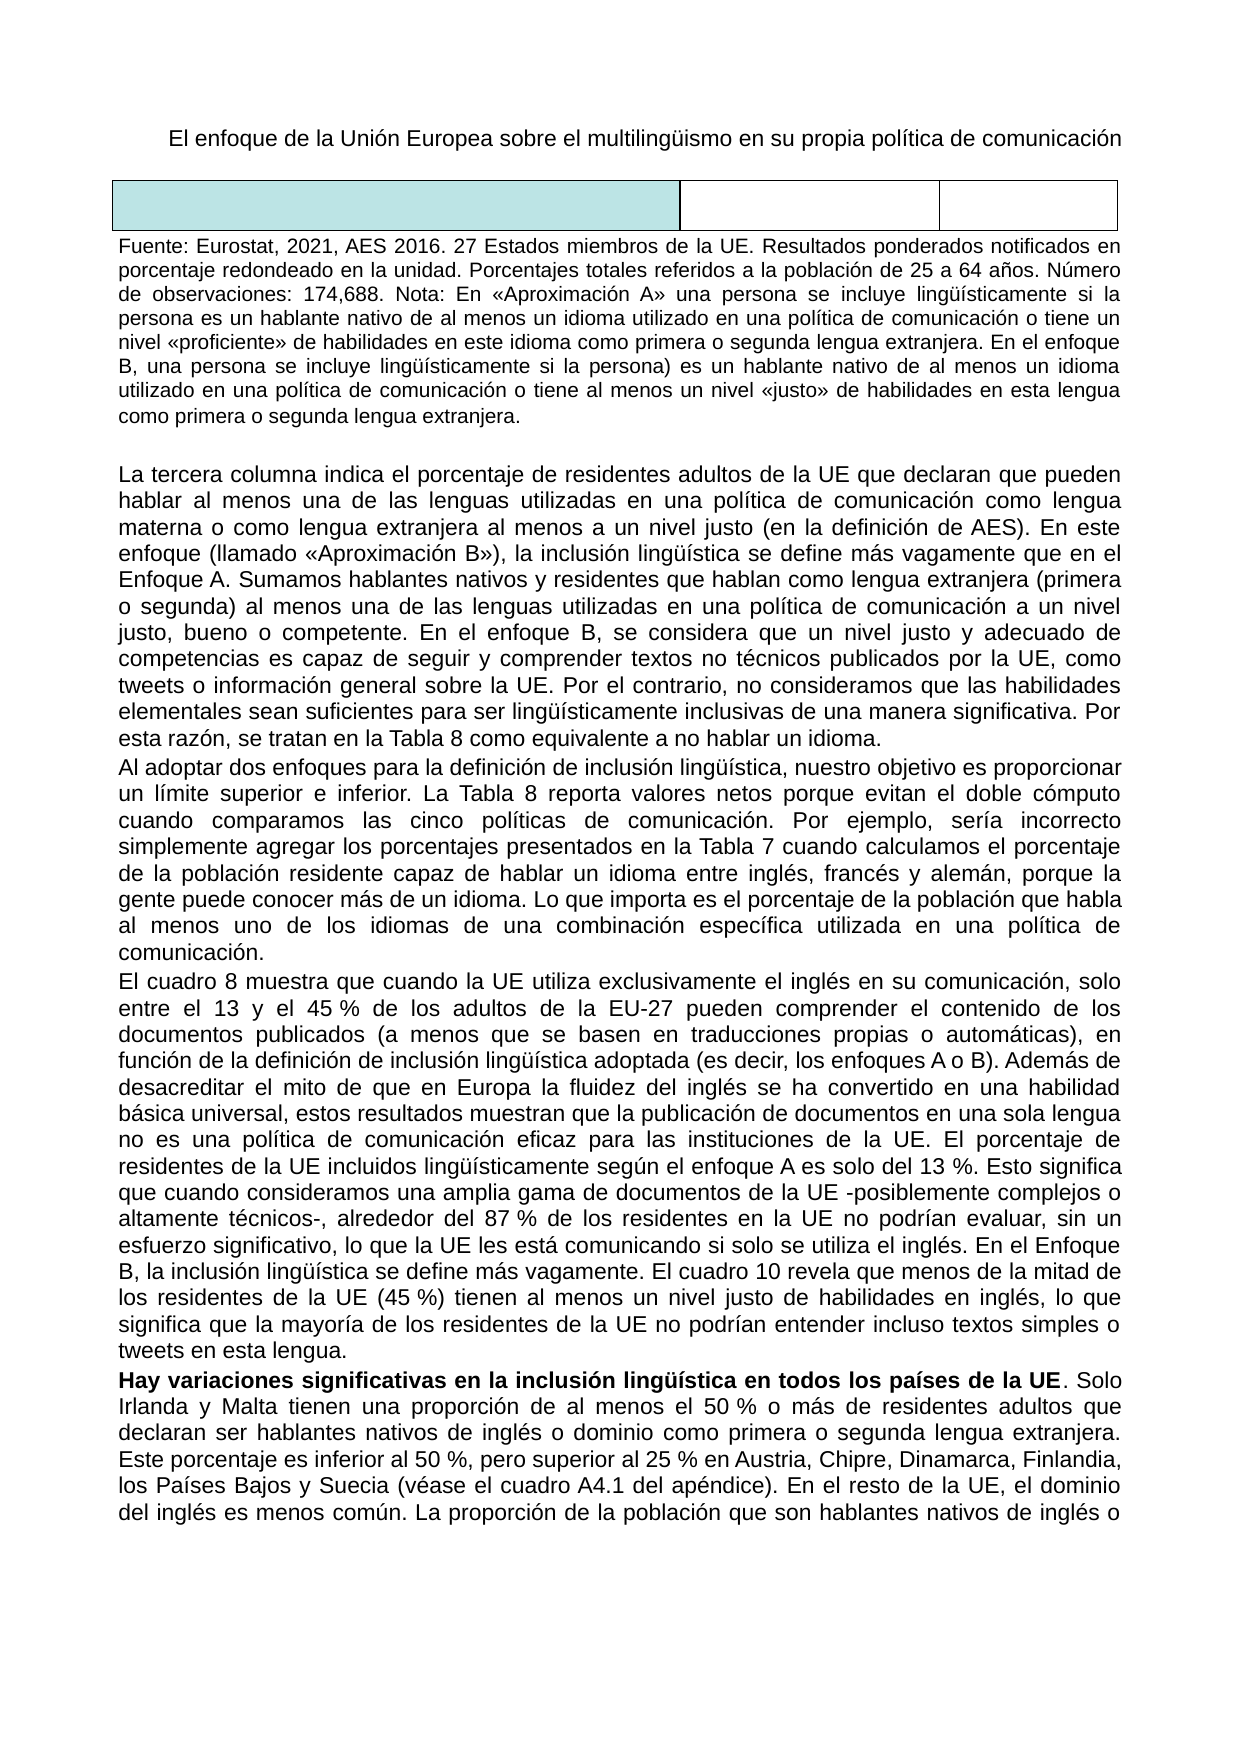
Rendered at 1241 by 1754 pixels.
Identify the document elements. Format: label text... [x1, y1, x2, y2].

text La tercera columna indica el porcentaje de residentes adultos de la UE que declaran que pueden hablar al menos una de las lenguas utilizadas en una política de comunicación como lengua materna o como lengua extranjera al menos a un nivel justo (en la definición de AES). En este enfoque (llamado «Aproximación B»), la inclusión lingüística se define más vagamente que en el Enfoque A. Sumamos hablantes nativos y residentes que hablan como lengua extranjera (primera o segunda) al menos una de las lenguas utilizadas en una política de comunicación a un nivel justo, bueno o competente. En el enfoque B, se considera que un nivel justo y adecuado de competencias es capaz de seguir y comprender textos no técnicos publicados por la UE, como tweets o información general sobre la UE. Por el contrario, no consideramos que las habilidades elementales sean suficientes para ser lingüísticamente inclusivas de una manera significativa. Por esta razón, se tratan en la Tabla 8 como equivalente a no hablar un idioma. [118, 461, 1122, 751]
table_cell [681, 181, 939, 230]
text Hay variaciones significativas en la inclusión lingüística en todos los países de la UE. Solo Irlanda y Malta tienen una proporción de al menos el 50 % o más de residentes adultos que declaran ser hablantes nativos de inglés o dominio como primera o segunda lengua extranjera. Este porcentaje es inferior al 50 %, pero superior al 25 % en Austria, Chipre, Dinamarca, Finlandia, los Países Bajos y Suecia (véase el cuadro A4.1 del apéndice). En el resto de la UE, el dominio del inglés es menos común. La proporción de la población que son hablantes nativos de inglés o [118, 1367, 1122, 1525]
text El cuadro 8 muestra que cuando la UE utiliza exclusivamente el inglés en su comunicación, solo entre el 13 y el 45 % de los adultos de la EU-27 pueden comprender el contenido de los documentos publicados (a menos que se basen en traducciones propias o automáticas), en función de la definición de inclusión lingüística adoptada (es decir, los enfoques A o B). Además de desacreditar el mito de que en Europa la fluidez del inglés se ha convertido en una habilidad básica universal, estos resultados muestran que la publicación de documentos en una sola lengua no es una política de comunicación eficaz para las instituciones de la UE. El porcentaje de residentes de la UE incluidos lingüísticamente según el enfoque A es solo del 13 %. Esto significa que cuando consideramos una amplia gama de documentos de la UE -posiblemente complejos o altamente técnicos-, alrededor del 87 % de los residentes en la UE no podrían evaluar, sin un esfuerzo significativo, lo que la UE les está comunicando si solo se utiliza el inglés. En el Enfoque B, la inclusión lingüística se define más vagamente. El cuadro 10 revela que menos de la mitad de los residentes de la UE (45 %) tienen al menos un nivel justo de habilidades en inglés, lo que significa que la mayoría de los residentes de la UE no podrían entender incluso textos simples o tweets en esta lengua. [118, 968, 1122, 1363]
text Fuente: Eurostat, 2021, AES 2016. 27 Estados miembros de la UE. Resultados ponderados notificados en porcentaje redondeado en la unidad. Porcentajes totales referidos a la población de 25 a 64 años. Número de observaciones: 174,688. Nota: En «Aproximación A» una persona se incluye lingüísticamente si la persona es un hablante nativo de al menos un idioma utilizado en una política de comunicación o tiene un nivel «proficiente» de habilidades en este idioma como primera o segunda lengua extranjera. En el enfoque B, una persona se incluye lingüísticamente si la persona) es un hablante nativo de al menos un idioma utilizado en una política de comunicación o tiene al menos un nivel «justo» de habilidades en esta lengua como primera o segunda lengua extranjera. [118, 234, 1122, 428]
text Al adoptar dos enfoques para la definición de inclusión lingüística, nuestro objetivo es proporcionar un límite superior e inferior. La Tabla 8 reporta valores netos porque evitan el doble cómputo cuando comparamos las cinco políticas de comunicación. Por ejemplo, sería incorrecto simplemente agregar los porcentajes presentados en la Tabla 7 cuando calculamos el porcentaje de la población residente capaz de hablar un idioma entre inglés, francés y alemán, porque la gente puede conocer más de un idioma. Lo que importa es el porcentaje de la población que habla al menos uno de los idiomas de una combinación específica utilizada en una política de comunicación. [118, 754, 1122, 965]
table_cell [940, 181, 1117, 230]
table_cell [113, 181, 679, 230]
